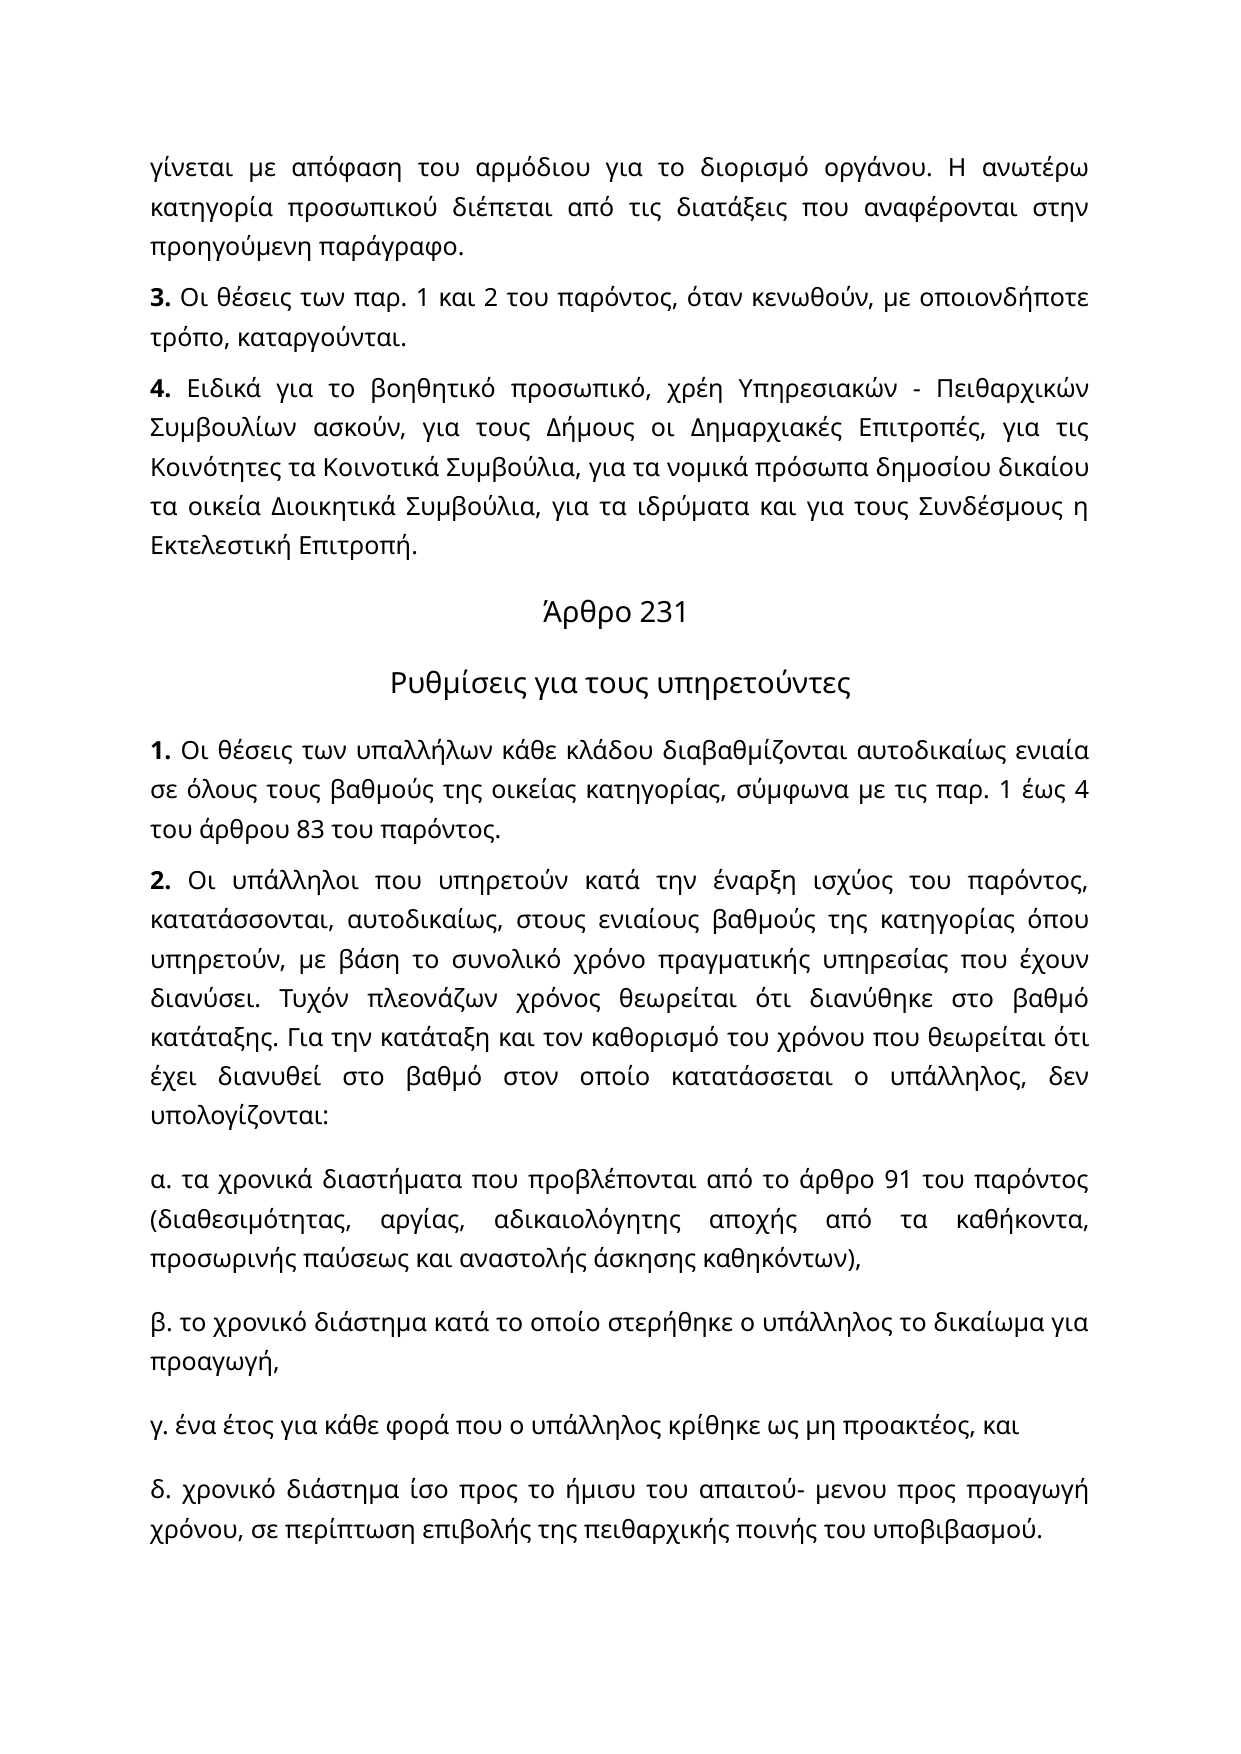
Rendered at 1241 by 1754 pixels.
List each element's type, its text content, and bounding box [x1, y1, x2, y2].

text γίνεται με απόφαση του αρμόδιου για το διορισμό οργάνου. Η ανωτέρω κατηγορία προσωπικού διέπεται από τις διατάξεις που αναφέρονται στην προηγούμενη παράγραφο. [150, 150, 1090, 262]
text δ. χρονικό διάστημα ίσο προς το ήμισυ του απαιτού- μενου προς προαγωγή χρόνου, σε περίπτωση επιβολής της πειθαρχικής ποινής του υποβιβασμού. [150, 1472, 1090, 1545]
text γ. ένα έτος για κάθε φορά που ο υπάλληλος κρίθηκε ως μη προακτέος, και [150, 1408, 1090, 1442]
subtitle Άρθρο 231 [150, 592, 1090, 631]
text 1. Οι θέσεις των υπαλλήλων κάθε κλάδου διαβαθμίζονται αυτοδικαίως ενιαία σε όλους τους βαθμούς της οικείας κατηγορίας, σύμφωνα με τις παρ. 1 έως 4 του άρθρου 83 του παρόντος. [150, 733, 1090, 845]
subtitle Ρυθμίσεις για τους υπηρετούντες [150, 662, 1090, 702]
text 2. Οι υπάλληλοι που υπηρετούν κατά την έναρξη ισχύος του παρόντος, κατατάσσονται, αυτοδικαίως, στους ενιαίους βαθμούς της κατηγορίας όπου υπηρετούν, με βάση το συνολικό χρόνο πραγματικής υπηρεσίας που έχουν διανύσει. Τυχόν πλεονάζων χρόνος θεωρείται ότι διανύθηκε στο βαθμό κατάταξης. Για την κατάταξη και τον καθορισμό του χρόνου που θεωρείται ότι έχει διανυθεί στο βαθμό στον οποίο κατατάσσεται ο υπάλληλος, δεν υπολογίζονται: [150, 863, 1090, 1132]
text β. το χρονικό διάστημα κατά το οποίο στερήθηκε ο υπάλληλος το δικαίωμα για προαγωγή, [150, 1304, 1090, 1378]
text 4. Ειδικά για το βοηθητικό προσωπικό, χρέη Υπηρεσιακών - Πειθαρχικών Συμβουλίων ασκούν, για τους Δήμους οι Δημαρχιακές Επιτροπές, για τις Κοινότητες τα Κοινοτικά Συμβούλια, για τα νομικά πρόσωπα δημοσίου δικαίου τα οικεία Διοικητικά Συμβούλια, για τα ιδρύματα και για τους Συνδέσμους η Εκτελεστική Επιτροπή. [150, 371, 1090, 562]
text α. τα χρονικά διαστήματα που προβλέπονται από το άρθρο 91 του παρόντος (διαθεσιμότητας, αργίας, αδικαιολόγητης αποχής από τα καθήκοντα, προσωρινής παύσεως και αναστολής άσκησης καθηκόντων), [150, 1162, 1090, 1274]
text 3. Οι θέσεις των παρ. 1 και 2 του παρόντος, όταν κενωθούν, με οποιονδήποτε τρόπο, καταργούνται. [150, 280, 1090, 353]
